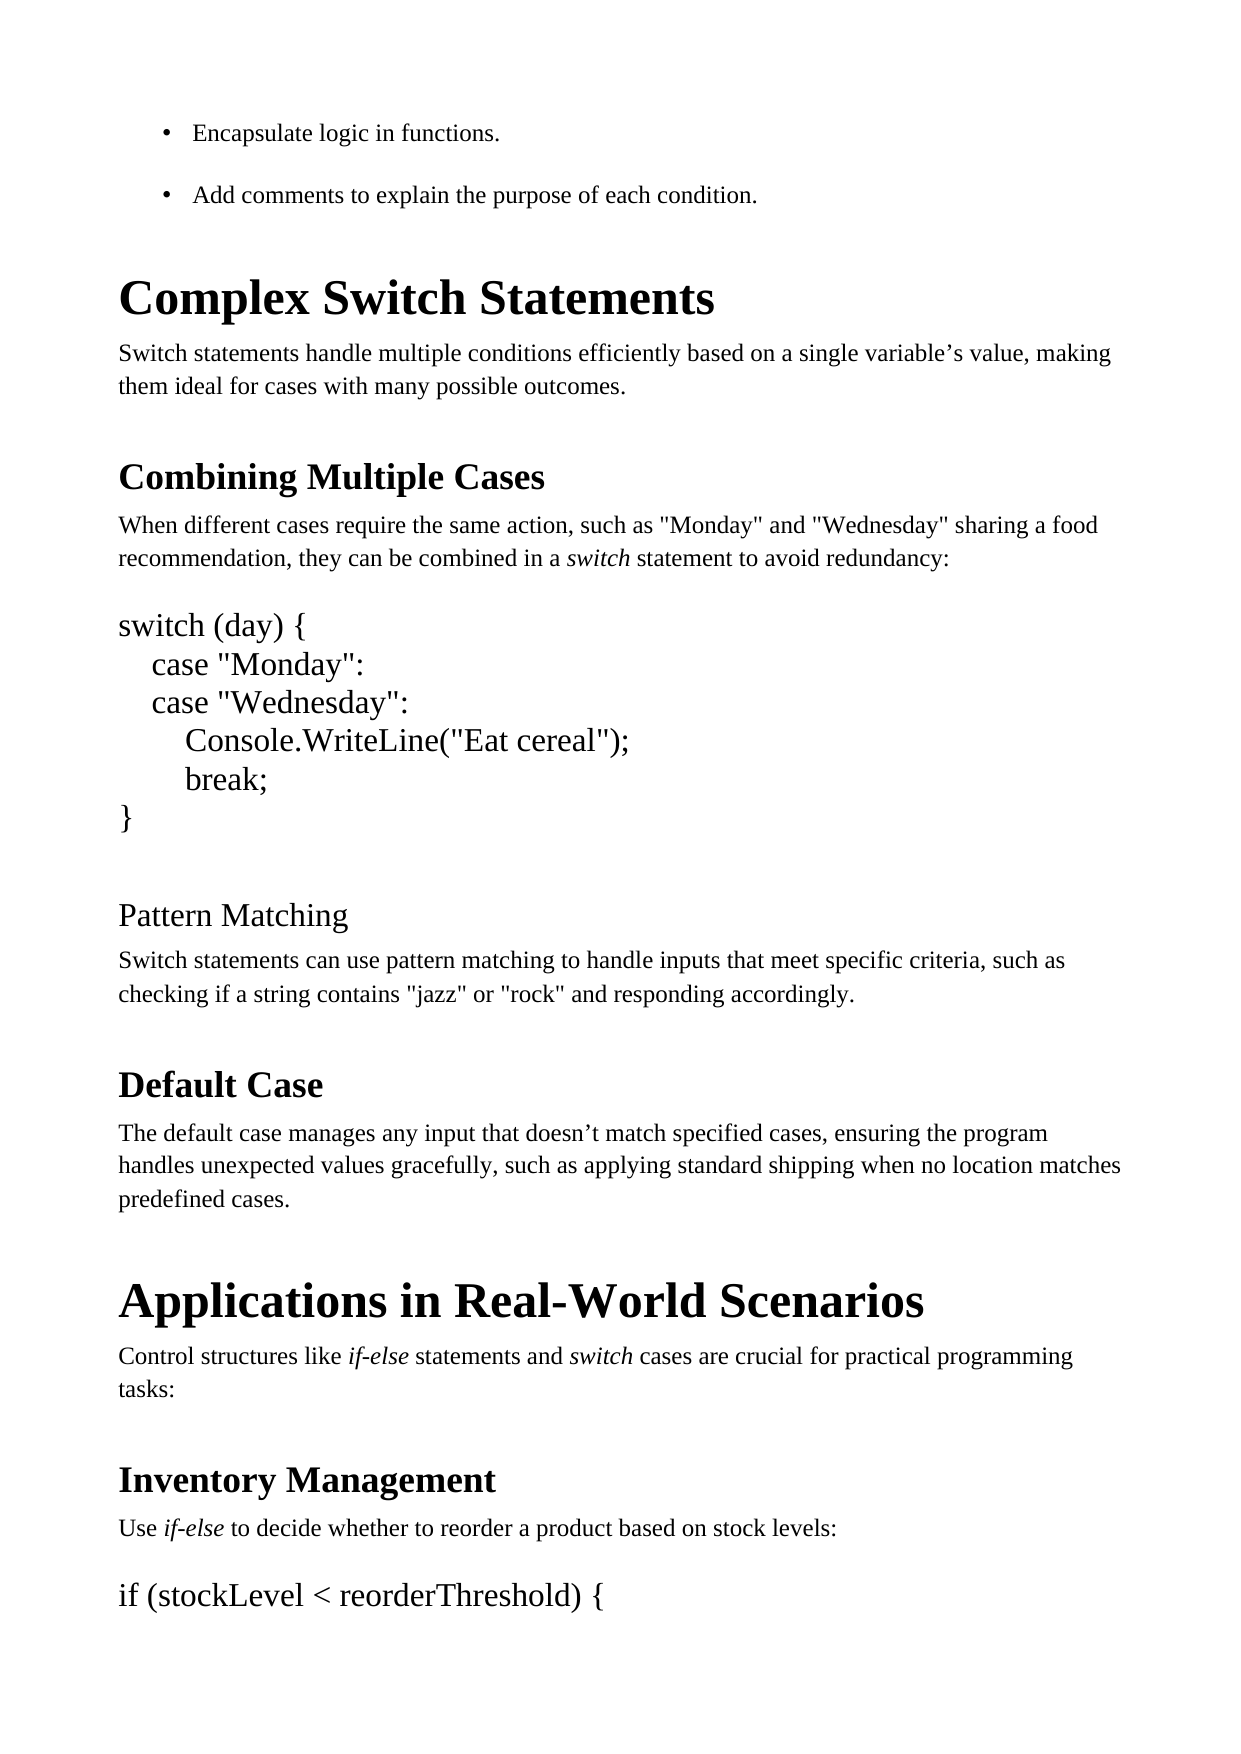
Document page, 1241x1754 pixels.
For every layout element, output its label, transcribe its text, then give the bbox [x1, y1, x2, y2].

text break; [118, 759, 1122, 797]
subtitle Pattern Matching [118, 895, 1122, 933]
list Add comments to explain the purpose of each condition. [162, 181, 1122, 209]
subtitle Complex Switch Statements [118, 268, 1122, 326]
list Encapsulate logic in functions. [162, 118, 1122, 147]
text } [118, 797, 1122, 836]
subtitle Applications in Real-World Scenarios [118, 1271, 1122, 1329]
text When different cases require the same action, such as "Monday" and "Wednesday" sharing a food recommendation, they can be combined in a switch statement to avoid redundancy: [118, 510, 1122, 572]
text Console.WriteLine("Eat cereal"); [118, 721, 1122, 759]
subtitle Combining Multiple Cases [118, 454, 1122, 498]
subtitle Inventory Management [118, 1457, 1122, 1501]
text Control structures like if-else statements and switch cases are crucial for practical programming tasks: [118, 1341, 1122, 1403]
text case "Monday": [118, 644, 1122, 682]
text case "Wednesday": [118, 682, 1122, 721]
text if (stockLevel < reorderThreshold) { [118, 1576, 1122, 1614]
text Switch statements handle multiple conditions efficiently based on a single variable’s value, making them ideal for cases with many possible outcomes. [118, 338, 1122, 400]
text Switch statements can use pattern matching to handle inputs that meet specific criteria, such as checking if a string contains "jazz" or "rock" and responding accordingly. [118, 946, 1122, 1007]
subtitle Default Case [118, 1062, 1122, 1105]
text Use if-else to decide whether to reorder a product based on stock levels: [118, 1513, 1122, 1542]
text The default case manages any input that doesn’t match specified cases, ensuring the program handles unexpected values gracefully, such as applying standard shipping when no location matches predefined cases. [118, 1118, 1122, 1212]
text switch (day) { [118, 606, 1122, 644]
